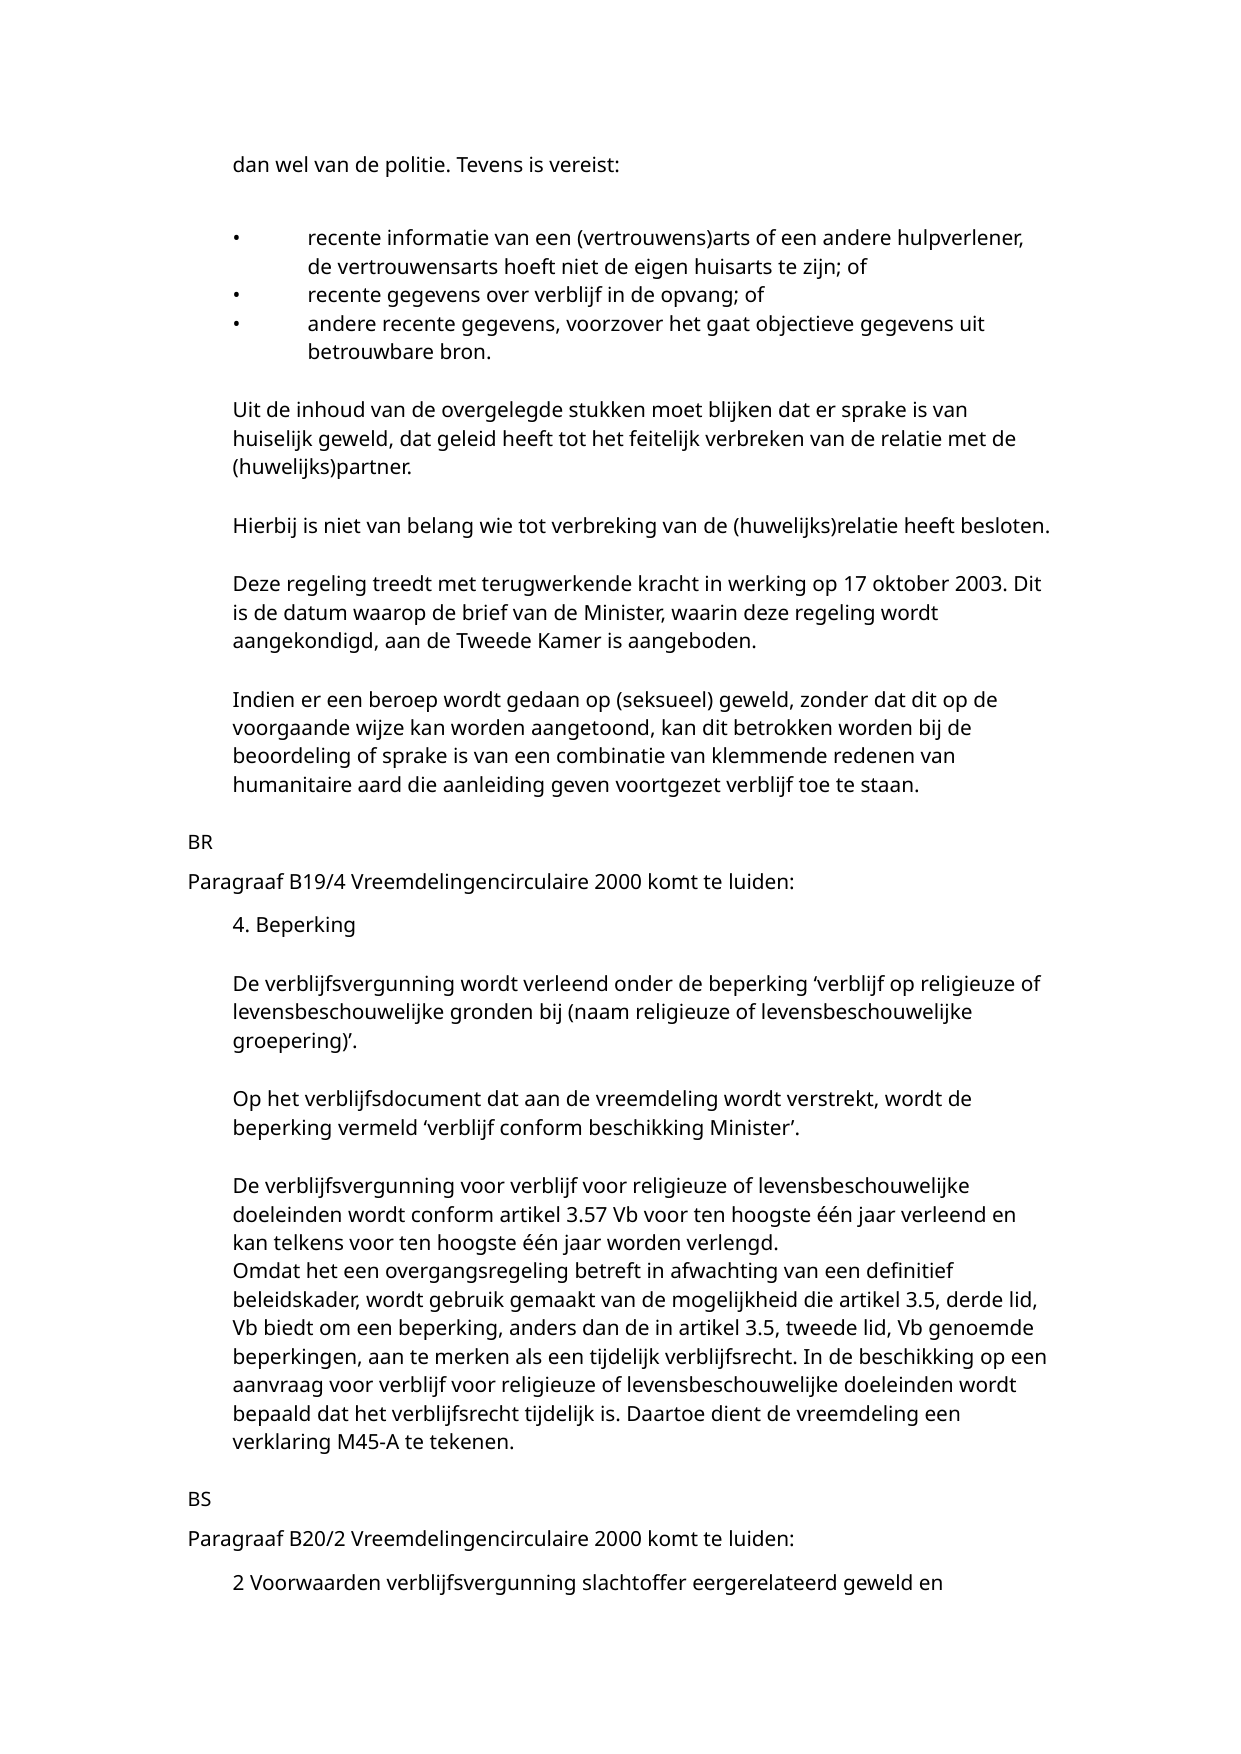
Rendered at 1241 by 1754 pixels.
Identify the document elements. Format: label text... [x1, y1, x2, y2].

text Hierbij is niet van belang wie tot verbreking van de (huwelijks)relatie heeft besloten. [232, 511, 1053, 539]
text Uit de inhoud van de overgelegde stukken moet blijken dat er sprake is van huiselijk geweld, dat geleid heeft tot het feitelijk verbreken van de relatie met de (huwelijks)partner. [232, 396, 1053, 481]
text Indien er een beroep wordt gedaan op (seksueel) geweld, zonder dat dit op de voorgaande wijze kan worden aangetoond, kan dit betrokken worden bij de beoordeling of sprake is van een combinatie van klemmende redenen van humanitaire aard die aanleiding geven voortgezet verblijf toe te staan. [232, 685, 1053, 798]
text De verblijfsvergunning voor verblijf voor religieuze of levensbeschouwelijke doeleinden wordt conform artikel 3.57 Vb voor ten hoogste één jaar verleend en kan telkens voor ten hoogste één jaar worden verlengd. [232, 1171, 1053, 1257]
text Paragraaf B20/2 Vreemdelingencirculaire 2000 komt te luiden: [187, 1524, 1053, 1553]
text BS [187, 1486, 1053, 1513]
text BR [187, 828, 1053, 855]
text dan wel van de politie. Tevens is vereist: [232, 150, 1053, 178]
subtitle 2 Voorwaarden verblijfsvergunning slachtoffer eergerelateerd geweld en [232, 1568, 1053, 1596]
text Op het verblijfsdocument dat aan de vreemdeling wordt verstrekt, wordt de beperking vermeld ‘verblijf conform beschikking Minister’. [232, 1084, 1053, 1141]
text Omdat het een overgangsregeling betreft in afwachting van een definitief beleidskader, wordt gebruik gemaakt van de mogelijkheid die artikel 3.5, derde lid, Vb biedt om een beperking, anders dan de in artikel 3.5, tweede lid, Vb genoemde beperkingen, aan te merken als een tijdelijk verblijfsrecht. In de beschikking op een aanvraag voor verblijf voor religieuze of levensbeschouwelijke doeleinden wordt bepaald dat het verblijfsrecht tijdelijk is. Daartoe dient de vreemdeling een verklaring M45-A te tekenen. [232, 1257, 1053, 1456]
text Paragraaf B19/4 Vreemdelingencirculaire 2000 komt te luiden: [187, 867, 1053, 896]
list recente gegevens over verblijf in de opvang; of [232, 280, 1053, 309]
list andere recente gegevens, voorzover het gaat objectieve gegevens uit betrouwbare bron. [232, 309, 1053, 366]
text Deze regeling treedt met terugwerkende kracht in werking op 17 oktober 2003. Dit is de datum waarop de brief van de Minister, waarin deze regeling wordt aangekondigd, aan de Tweede Kamer is aangeboden. [232, 569, 1053, 655]
subtitle 4. Beperking [232, 911, 1053, 939]
text De verblijfsvergunning wordt verleend onder de beperking ‘verblijf op religieuze of levensbeschouwelijke gronden bij (naam religieuze of levensbeschouwelijke groepering)’. [232, 969, 1053, 1054]
list recente informatie van een (vertrouwens)arts of een andere hulpverlener, de vertrouwensarts hoeft niet de eigen huisarts te zijn; of [232, 223, 1053, 280]
